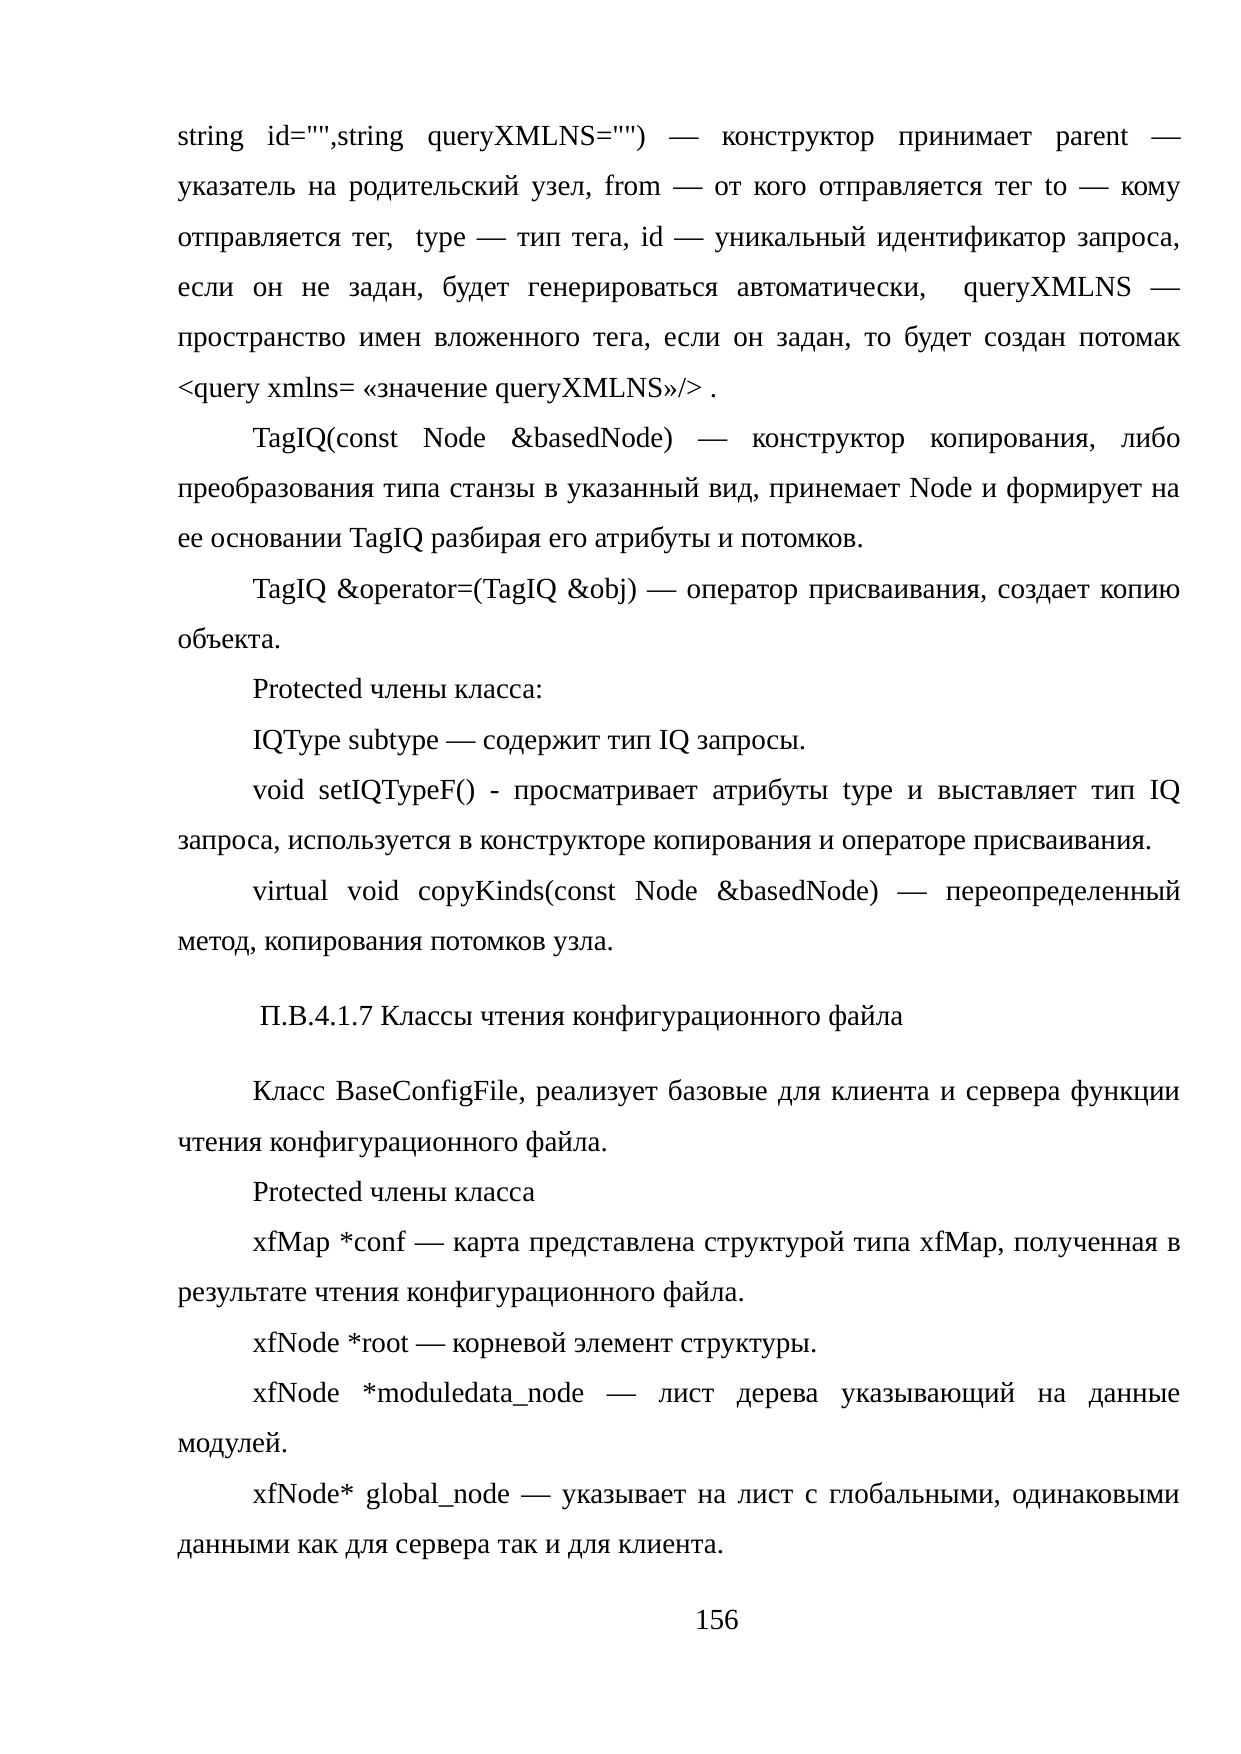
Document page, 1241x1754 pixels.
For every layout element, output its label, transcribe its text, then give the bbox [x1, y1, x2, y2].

text Класс BaseConfigFile, реализует базовые для клиента и сервера функции чтения конфигурационного файла. [177, 1073, 1181, 1157]
text TagIQ(const Node &basedNode) — конструктор копирования, либо преобразования типа станзы в указанный вид, принемает Node и формирует на ее основании TagIQ разбирая его атрибуты и потомков. [177, 420, 1181, 554]
list Классы чтения конфигурационного файла [252, 998, 1181, 1032]
text xfNode* global_node — указывает на лист с глобальными, одинаковыми данными как для сервера так и для клиента. [177, 1476, 1181, 1560]
text Protected члены класса [177, 1174, 1181, 1207]
text TagIQ &operator=(TagIQ &obj) — оператор присваивания, создает копию объекта. [177, 571, 1181, 655]
text Protected члены класса: [177, 672, 1181, 705]
text string id="",string queryXMLNS="") — конструктор принимает parent — указатель на родительский узел, from — от кого отправляется тег to — кому отправляется тег, type — тип тега, id — уникальный идентификатор запроса, если он не задан, будет генерироваться автоматически, queryXMLNS — пространство имен вложенного тега, если он задан, то будет создан потомак <query xmlns= «значение queryXMLNS»/> . [177, 118, 1181, 403]
text virtual void copyKinds(const Node &basedNode) — переопределенный метод, копирования потомков узла. [177, 873, 1181, 957]
text xfNode *root — корневой элемент структуры. [177, 1325, 1181, 1358]
text xfMap *conf — карта представлена структурой типа xfMap, полученная в результате чтения конфигурационного файла. [177, 1224, 1181, 1308]
text xfNode *moduledata_node — лист дерева указывающий на данные модулей. [177, 1375, 1181, 1459]
text void setIQTypeF() - просматривает атрибуты type и выставляет тип IQ запроса, используется в конструкторе копирования и операторе присваивания. [177, 772, 1181, 856]
text IQType subtype — содержит тип IQ запросы. [177, 722, 1181, 755]
